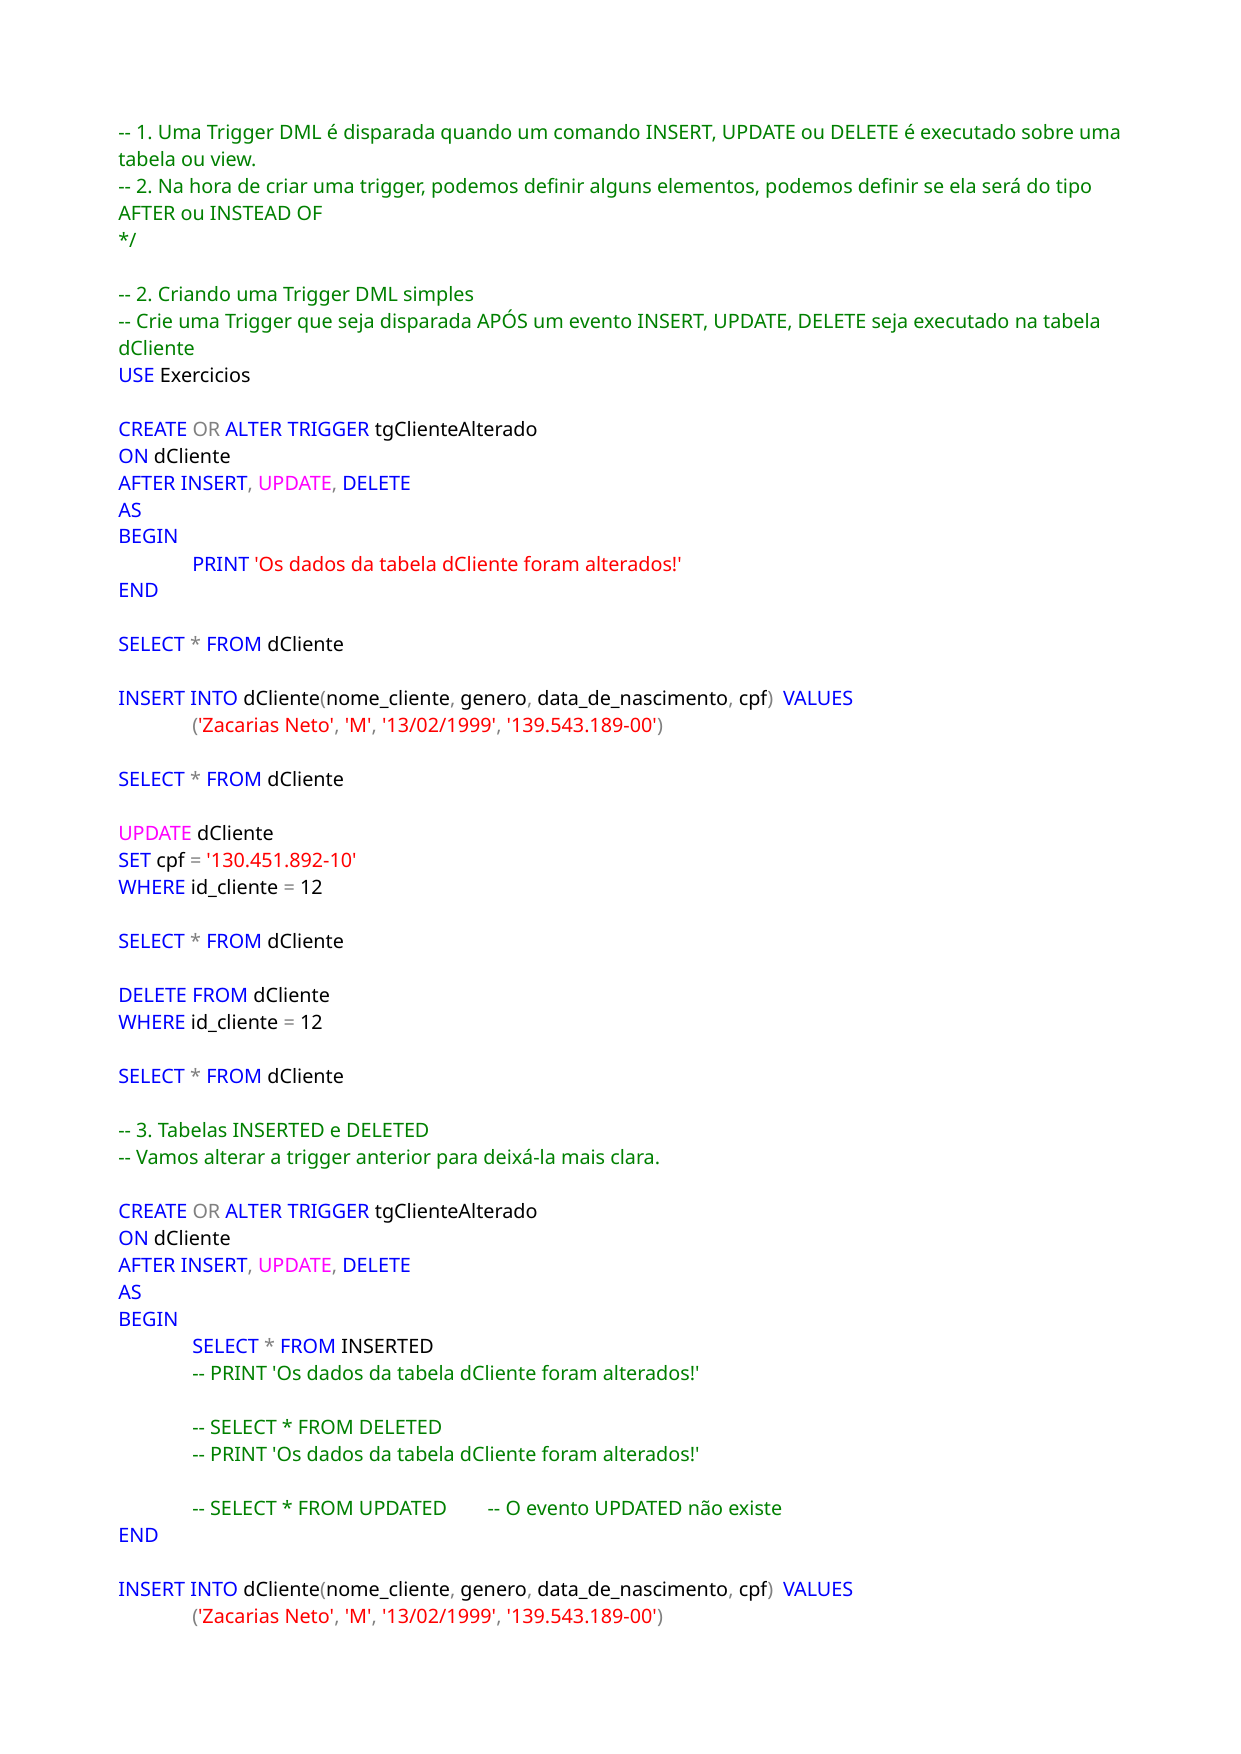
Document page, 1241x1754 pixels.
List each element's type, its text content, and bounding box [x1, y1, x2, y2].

text CREATE OR ALTER TRIGGER tgClienteAlterado [118, 415, 1122, 442]
text -- Crie uma Trigger que seja disparada APÓS um evento INSERT, UPDATE, DELETE seja executado na tabela dCliente [118, 307, 1122, 361]
text SELECT * FROM dCliente [118, 1062, 1122, 1089]
text ON dCliente [118, 1224, 1122, 1251]
text PRINT 'Os dados da tabela dCliente foram alterados!' [118, 550, 1122, 577]
text */ [118, 226, 1122, 253]
text SELECT * FROM dCliente [118, 766, 1122, 793]
text USE Exercicios [118, 361, 1122, 388]
text -- 2. Na hora de criar uma trigger, podemos definir alguns elementos, podemos definir se ela será do tipo AFTER ou INSTEAD OF [118, 172, 1122, 226]
text -- 3. Tabelas INSERTED e DELETED [118, 1116, 1122, 1143]
text BEGIN [118, 1305, 1122, 1332]
text BEGIN [118, 523, 1122, 550]
text -- 1. Uma Trigger DML é disparada quando um comando INSERT, UPDATE ou DELETE é executado sobre uma tabela ou view. [118, 118, 1122, 172]
text SET cpf = '130.451.892-10' [118, 847, 1122, 873]
text END [118, 1521, 1122, 1548]
text AS [118, 496, 1122, 523]
text -- Vamos alterar a trigger anterior para deixá-la mais clara. [118, 1143, 1122, 1170]
text SELECT * FROM dCliente [118, 631, 1122, 658]
text AFTER INSERT, UPDATE, DELETE [118, 1251, 1122, 1278]
text -- SELECT * FROM DELETED [118, 1413, 1122, 1440]
text ('Zacarias Neto', 'M', '13/02/1999', '139.543.189-00') [118, 1602, 1122, 1629]
text END [118, 577, 1122, 604]
text AFTER INSERT, UPDATE, DELETE [118, 469, 1122, 496]
text WHERE id_cliente = 12 [118, 873, 1122, 901]
text SELECT * FROM dCliente [118, 927, 1122, 954]
text -- 2. Criando uma Trigger DML simples [118, 280, 1122, 307]
text CREATE OR ALTER TRIGGER tgClienteAlterado [118, 1197, 1122, 1224]
text -- SELECT * FROM UPDATED -- O evento UPDATED não existe [118, 1494, 1122, 1521]
text WHERE id_cliente = 12 [118, 1008, 1122, 1035]
text -- PRINT 'Os dados da tabela dCliente foram alterados!' [118, 1359, 1122, 1386]
text AS [118, 1278, 1122, 1305]
text INSERT INTO dCliente(nome_cliente, genero, data_de_nascimento, cpf) VALUES [118, 685, 1122, 712]
text UPDATE dCliente [118, 819, 1122, 847]
text ('Zacarias Neto', 'M', '13/02/1999', '139.543.189-00') [118, 712, 1122, 739]
text -- PRINT 'Os dados da tabela dCliente foram alterados!' [118, 1440, 1122, 1467]
text DELETE FROM dCliente [118, 981, 1122, 1008]
text ON dCliente [118, 442, 1122, 469]
text INSERT INTO dCliente(nome_cliente, genero, data_de_nascimento, cpf) VALUES [118, 1575, 1122, 1602]
text SELECT * FROM INSERTED [118, 1332, 1122, 1359]
